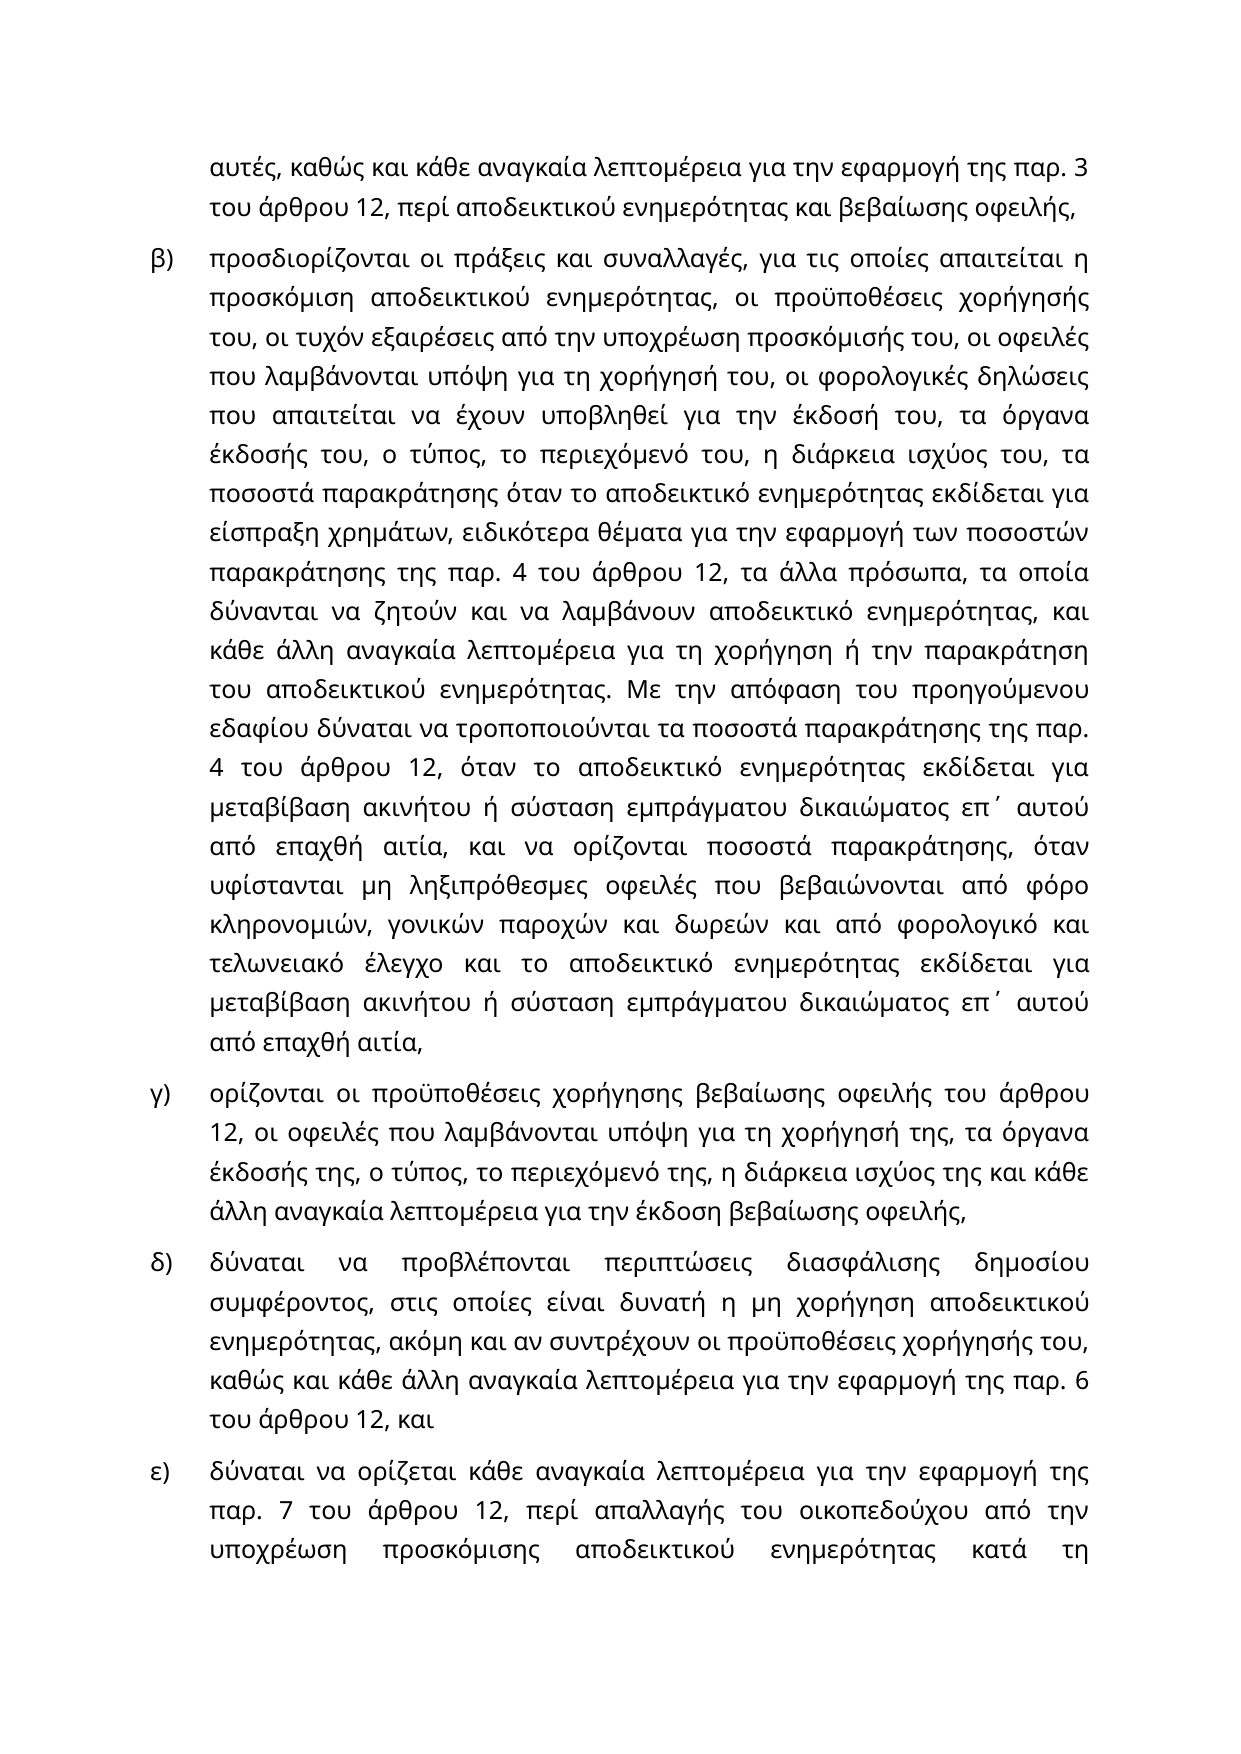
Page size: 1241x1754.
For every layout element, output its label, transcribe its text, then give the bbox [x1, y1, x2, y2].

list β) προσδιορίζονται οι πράξεις και συναλλαγές, για τις οποίες απαιτείται η προσκόμιση αποδεικτικού ενημερότητας, οι προϋποθέσεις χορήγησής του, οι τυχόν εξαιρέσεις από την υποχρέωση προσκόμισής του, οι οφειλές που λαμβάνονται υπόψη για τη χορήγησή του, οι φορολογικές δηλώσεις που απαιτείται να έχουν υποβληθεί για την έκδοσή του, τα όργανα έκδοσής του, ο τύπος, το περιεχόμενό του, η διάρκεια ισχύος του, τα ποσοστά παρακράτησης όταν το αποδεικτικό ενημερότητας εκδίδεται για είσπραξη χρημάτων, ειδικότερα θέματα για την εφαρμογή των ποσοστών παρακράτησης της παρ. 4 του άρθρου 12, τα άλλα πρόσωπα, τα οποία δύνανται να ζητούν και να λαμβάνουν αποδεικτικό ενημερότητας, και κάθε άλλη αναγκαία λεπτομέρεια για τη χορήγηση ή την παρακράτηση του αποδεικτικού ενημερότητας. Με την απόφαση του προηγούμενου εδαφίου δύναται να τροποποιούνται τα ποσοστά παρακράτησης της παρ. 4 του άρθρου 12, όταν το αποδεικτικό ενημερότητας εκδίδεται για μεταβίβαση ακινήτου ή σύσταση εμπράγματου δικαιώματος επ΄ αυτού από επαχθή αιτία, και να ορίζονται ποσοστά παρακράτησης, όταν υφίστανται μη ληξιπρόθεσμες οφειλές που βεβαιώνονται από φόρο κληρονομιών, γονικών παροχών και δωρεών και από φορολογικό και τελωνειακό έλεγχο και το αποδεικτικό ενημερότητας εκδίδεται για μεταβίβαση ακινήτου ή σύσταση εμπράγματου δικαιώματος επ΄ αυτού από επαχθή αιτία, [150, 241, 1090, 1058]
list δ) δύναται να προβλέπονται περιπτώσεις διασφάλισης δημοσίου συμφέροντος, στις οποίες είναι δυνατή η μη χορήγηση αποδεικτικού ενημερότητας, ακόμη και αν συντρέχουν οι προϋποθέσεις χορήγησής του, καθώς και κάθε άλλη αναγκαία λεπτομέρεια για την εφαρμογή της παρ. 6 του άρθρου 12, και [150, 1245, 1090, 1436]
list ε) δύναται να ορίζεται κάθε αναγκαία λεπτομέρεια για την εφαρμογή της παρ. 7 του άρθρου 12, περί απαλλαγής του οικοπεδούχου από την υποχρέωση προσκόμισης αποδεικτικού ενημερότητας κατά τη [150, 1453, 1090, 1566]
list αυτές, καθώς και κάθε αναγκαία λεπτομέρεια για την εφαρμογή της παρ. 3 του άρθρου 12, περί αποδεικτικού ενημερότητας και βεβαίωσης οφειλής, [150, 150, 1090, 223]
list γ) ορίζονται οι προϋποθέσεις χορήγησης βεβαίωσης οφειλής του άρθρου 12, οι οφειλές που λαμβάνονται υπόψη για τη χορήγησή της, τα όργανα έκδοσής της, ο τύπος, το περιεχόμενό της, η διάρκεια ισχύος της και κάθε άλλη αναγκαία λεπτομέρεια για την έκδοση βεβαίωσης οφειλής, [150, 1076, 1090, 1227]
